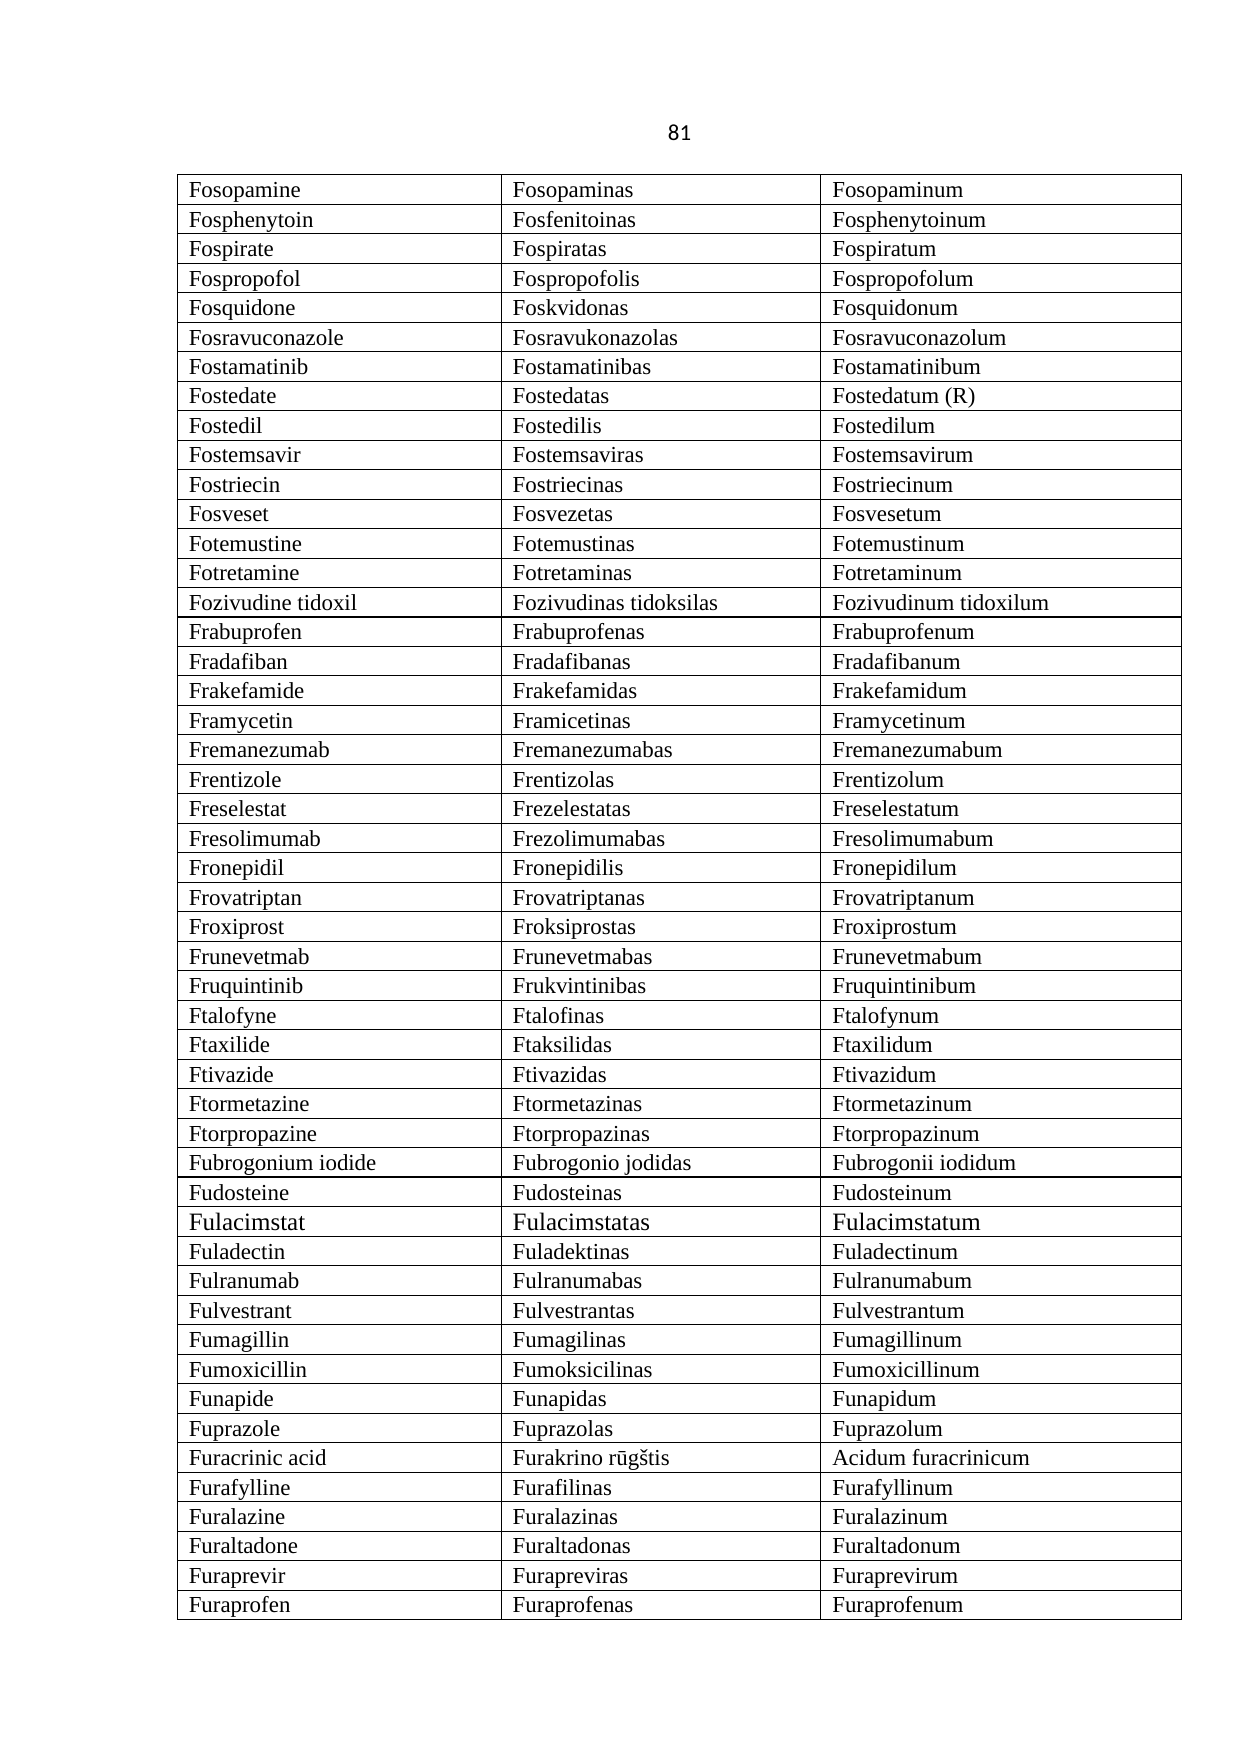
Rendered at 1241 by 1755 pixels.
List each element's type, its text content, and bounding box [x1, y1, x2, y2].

table_cell Fosravuconazole [178, 323, 501, 351]
table_cell Froxiprost [178, 912, 501, 941]
table_cell Ftalofinas [502, 1001, 820, 1029]
table_cell Fotemustine [178, 529, 501, 557]
table_cell Fruquintinibum [821, 971, 1181, 999]
table_cell Frakefamide [178, 676, 501, 705]
table_cell Frentizolas [502, 765, 820, 793]
table_cell Fudosteinas [502, 1178, 820, 1206]
table_cell Furalazinum [821, 1502, 1181, 1531]
table_cell Fronepidilum [821, 853, 1181, 882]
table_cell Furaprevirum [821, 1561, 1181, 1589]
table_cell Fostriecinum [821, 470, 1181, 498]
table_cell Frovatriptan [178, 883, 501, 911]
table_cell Frezolimumabas [502, 824, 820, 852]
table_cell Fuprazolas [502, 1414, 820, 1442]
table_cell Fresolimumab [178, 824, 501, 852]
table_cell Fospiratum [821, 234, 1181, 263]
table_cell Fostedatum (R) [821, 382, 1181, 410]
table_cell Fremanezumabum [821, 735, 1181, 764]
table_cell Fumoxicillin [178, 1355, 501, 1383]
table_cell Fostemsavirum [821, 441, 1181, 469]
table_cell Fulvestrantum [821, 1296, 1181, 1324]
table_cell Fospirate [178, 234, 501, 263]
table_cell Ftormetazinum [821, 1089, 1181, 1117]
table_cell Fosopamine [178, 175, 501, 204]
table_cell Froksiprostas [502, 912, 820, 941]
table_cell Frovatriptanas [502, 883, 820, 911]
table_cell Fotretaminum [821, 559, 1181, 587]
table_cell Funapidas [502, 1384, 820, 1413]
table_cell Fostedil [178, 411, 501, 439]
table_cell Fumagilinas [502, 1325, 820, 1354]
table_cell Fronepidilis [502, 853, 820, 882]
table_cell Fostamatinib [178, 352, 501, 381]
table_cell Framicetinas [502, 706, 820, 734]
table_cell Ftorpropazinas [502, 1119, 820, 1147]
table_cell Furaprevir [178, 1561, 501, 1589]
table_cell Ftalofynum [821, 1001, 1181, 1029]
table_cell Frakefamidum [821, 676, 1181, 705]
table_cell Fulranumab [178, 1266, 501, 1295]
table_cell Fulvestrant [178, 1296, 501, 1324]
table_cell Frukvintinibas [502, 971, 820, 999]
table_cell Fuladektinas [502, 1237, 820, 1265]
table_cell Furaltadonum [821, 1532, 1181, 1560]
table_cell Fosquidonum [821, 293, 1181, 322]
table_cell Furalazinas [502, 1502, 820, 1531]
table_cell Frakefamidas [502, 676, 820, 705]
table_cell Frunevetmabum [821, 942, 1181, 970]
table_cell Fumagillinum [821, 1325, 1181, 1354]
table_cell Fremanezumab [178, 735, 501, 764]
table_cell Fuladectinum [821, 1237, 1181, 1265]
table_cell Fosveset [178, 500, 501, 528]
table_cell Furaprofen [178, 1591, 501, 1619]
table_cell Fulvestrantas [502, 1296, 820, 1324]
table_cell Furaprofenas [502, 1591, 820, 1619]
table_cell Frunevetmabas [502, 942, 820, 970]
table_cell Fronepidil [178, 853, 501, 882]
table_cell Fumoxicillinum [821, 1355, 1181, 1383]
table_cell Frabuprofenum [821, 618, 1181, 646]
table_cell Fostedatas [502, 382, 820, 410]
table_cell Furalazine [178, 1502, 501, 1531]
table_cell Froxiprostum [821, 912, 1181, 941]
table_cell Fumagillin [178, 1325, 501, 1354]
table_cell Fudosteine [178, 1178, 501, 1206]
table_cell Furapreviras [502, 1561, 820, 1589]
table_cell Fostemsaviras [502, 441, 820, 469]
table_cell Fostedilis [502, 411, 820, 439]
table_cell Fotemustinum [821, 529, 1181, 557]
table_cell Acidum furacrinicum [821, 1443, 1181, 1472]
table_cell Furacrinic acid [178, 1443, 501, 1472]
table_cell Fospropofol [178, 264, 501, 292]
table_cell Fudosteinum [821, 1178, 1181, 1206]
table_cell Fostriecinas [502, 470, 820, 498]
table_cell Furafylline [178, 1473, 501, 1501]
table_cell Framycetinum [821, 706, 1181, 734]
table_cell Fospropofolis [502, 264, 820, 292]
table_cell Fresolimumabum [821, 824, 1181, 852]
table_cell Freselestat [178, 794, 501, 823]
table_cell Fosphenytoin [178, 205, 501, 233]
table_cell Ftivazidas [502, 1060, 820, 1088]
table_cell Ftivazidum [821, 1060, 1181, 1088]
table_cell Frentizole [178, 765, 501, 793]
table_cell Fosvezetas [502, 500, 820, 528]
table_cell Fostedate [178, 382, 501, 410]
table_cell Fostamatinibas [502, 352, 820, 381]
table_cell Ftorpropazine [178, 1119, 501, 1147]
table_cell Fosquidone [178, 293, 501, 322]
table_cell Fosopaminum [821, 175, 1181, 204]
table_cell Fosphenytoinum [821, 205, 1181, 233]
table_cell Fotretamine [178, 559, 501, 587]
table_cell Frabuprofen [178, 618, 501, 646]
table_cell Furaltadonas [502, 1532, 820, 1560]
table_cell Freselestatum [821, 794, 1181, 823]
table_cell Fradafibanum [821, 647, 1181, 675]
table_cell Frovatriptanum [821, 883, 1181, 911]
table_cell Funapidum [821, 1384, 1181, 1413]
table_cell Fuladectin [178, 1237, 501, 1265]
table_cell Ftalofyne [178, 1001, 501, 1029]
table_cell Fosravukonazolas [502, 323, 820, 351]
table_cell Fremanezumabas [502, 735, 820, 764]
table_cell Fruquintinib [178, 971, 501, 999]
table_cell Ftaxilide [178, 1030, 501, 1058]
table_cell Furaltadone [178, 1532, 501, 1560]
table_cell Ftaxilidum [821, 1030, 1181, 1058]
table_cell Ftormetazine [178, 1089, 501, 1117]
table_cell Fradafibanas [502, 647, 820, 675]
table_cell Fulacimstat [178, 1207, 501, 1236]
table_cell Frezelestatas [502, 794, 820, 823]
table_cell Fubrogonii iodidum [821, 1148, 1181, 1176]
table_cell Framycetin [178, 706, 501, 734]
table_cell Frentizolum [821, 765, 1181, 793]
table_cell Fubrogonium iodide [178, 1148, 501, 1176]
table_cell Fulacimstatum [821, 1207, 1181, 1236]
table_cell Fospiratas [502, 234, 820, 263]
table_cell Furakrino rūgštis [502, 1443, 820, 1472]
table_cell Fubrogonio jodidas [502, 1148, 820, 1176]
table_cell Fuprazole [178, 1414, 501, 1442]
table_cell Fotretaminas [502, 559, 820, 587]
table_cell Frunevetmab [178, 942, 501, 970]
table_cell Fozivudinas tidoksilas [502, 588, 820, 616]
table_cell Fostedilum [821, 411, 1181, 439]
table_cell Ftivazide [178, 1060, 501, 1088]
table_cell Furafyllinum [821, 1473, 1181, 1501]
table_cell Furaprofenum [821, 1591, 1181, 1619]
table_cell Fulranumabas [502, 1266, 820, 1295]
table_cell Fosfenitoinas [502, 205, 820, 233]
table_cell Funapide [178, 1384, 501, 1413]
table_cell Fotemustinas [502, 529, 820, 557]
table_cell Fostamatinibum [821, 352, 1181, 381]
table_cell Fostriecin [178, 470, 501, 498]
table_cell Fozivudine tidoxil [178, 588, 501, 616]
table_cell Furafilinas [502, 1473, 820, 1501]
table_cell Fradafiban [178, 647, 501, 675]
table_cell Foskvidonas [502, 293, 820, 322]
table_cell Frabuprofenas [502, 618, 820, 646]
table_cell Fulacimstatas [502, 1207, 820, 1236]
table_cell Fospropofolum [821, 264, 1181, 292]
table_cell Ftorpropazinum [821, 1119, 1181, 1147]
table_cell Fosopaminas [502, 175, 820, 204]
table_cell Ftormetazinas [502, 1089, 820, 1117]
table_cell Ftaksilidas [502, 1030, 820, 1058]
table_cell Fumoksicilinas [502, 1355, 820, 1383]
table_cell Fozivudinum tidoxilum [821, 588, 1181, 616]
table_cell Fostemsavir [178, 441, 501, 469]
table_cell Fosvesetum [821, 500, 1181, 528]
table_cell Fulranumabum [821, 1266, 1181, 1295]
table_cell Fosravuconazolum [821, 323, 1181, 351]
table_cell Fuprazolum [821, 1414, 1181, 1442]
